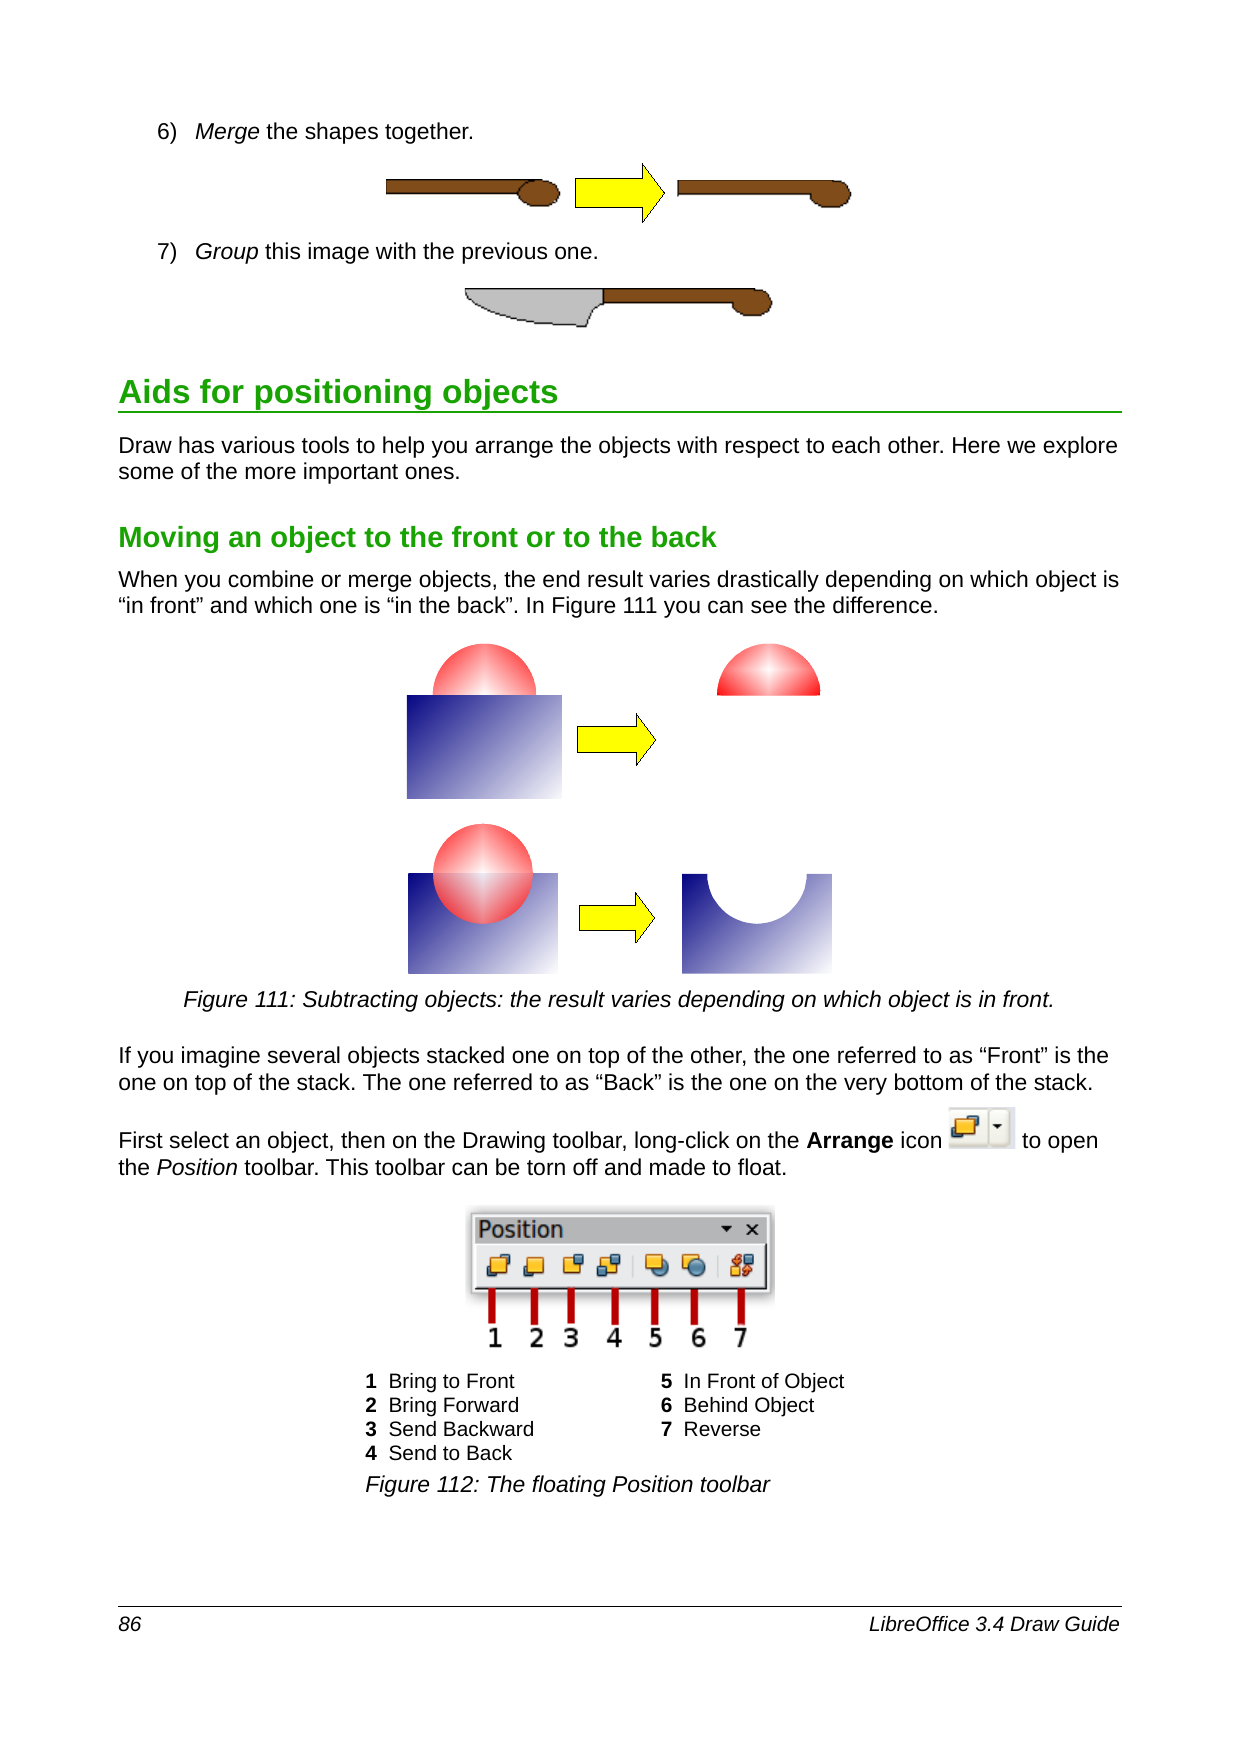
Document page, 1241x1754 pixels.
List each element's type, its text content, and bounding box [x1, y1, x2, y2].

text First select an object, then on the Drawing toolbar, long-click on the Arrange icon to open the Position toolbar. This toolbar can be torn off and made to float. [118, 1107, 1122, 1180]
text Figure 111: Subtracting objects: the result varies depending on which object is in front. [118, 986, 1122, 1013]
picture [465, 1205, 775, 1362]
text If you imagine several objects stacked one on top of the other, the one referred to as “Front” is the one on top of the stack. The one referred to as “Back” is the one on the very bottom of the stack. [118, 1042, 1122, 1095]
picture [677, 180, 855, 221]
subtitle Moving an object to the front or to the back [118, 520, 1122, 554]
list Group this image with the previous one. [177, 238, 1122, 264]
list Merge the shapes together. [177, 118, 1122, 144]
text When you combine or merge objects, the end result varies drastically depending on which object is “in front” and which one is “in the back”. In Figure 111 you can see the difference. [118, 566, 1122, 619]
picture [464, 288, 776, 329]
subtitle Aids for positioning objects [118, 372, 1122, 411]
picture [948, 1107, 1016, 1149]
text Figure 112: The floating Position toolbar [365, 1471, 875, 1497]
text Draw has various tools to help you arrange the objects with respect to each other. Here we explore some of the more important ones. [118, 432, 1122, 484]
text 1 Bring to Front 5 In Front of Object 2 Bring Forward 6 Behind Object 3 Send Backward 7 Reverse 4 Send to Back [365, 1368, 875, 1464]
picture [386, 179, 564, 210]
